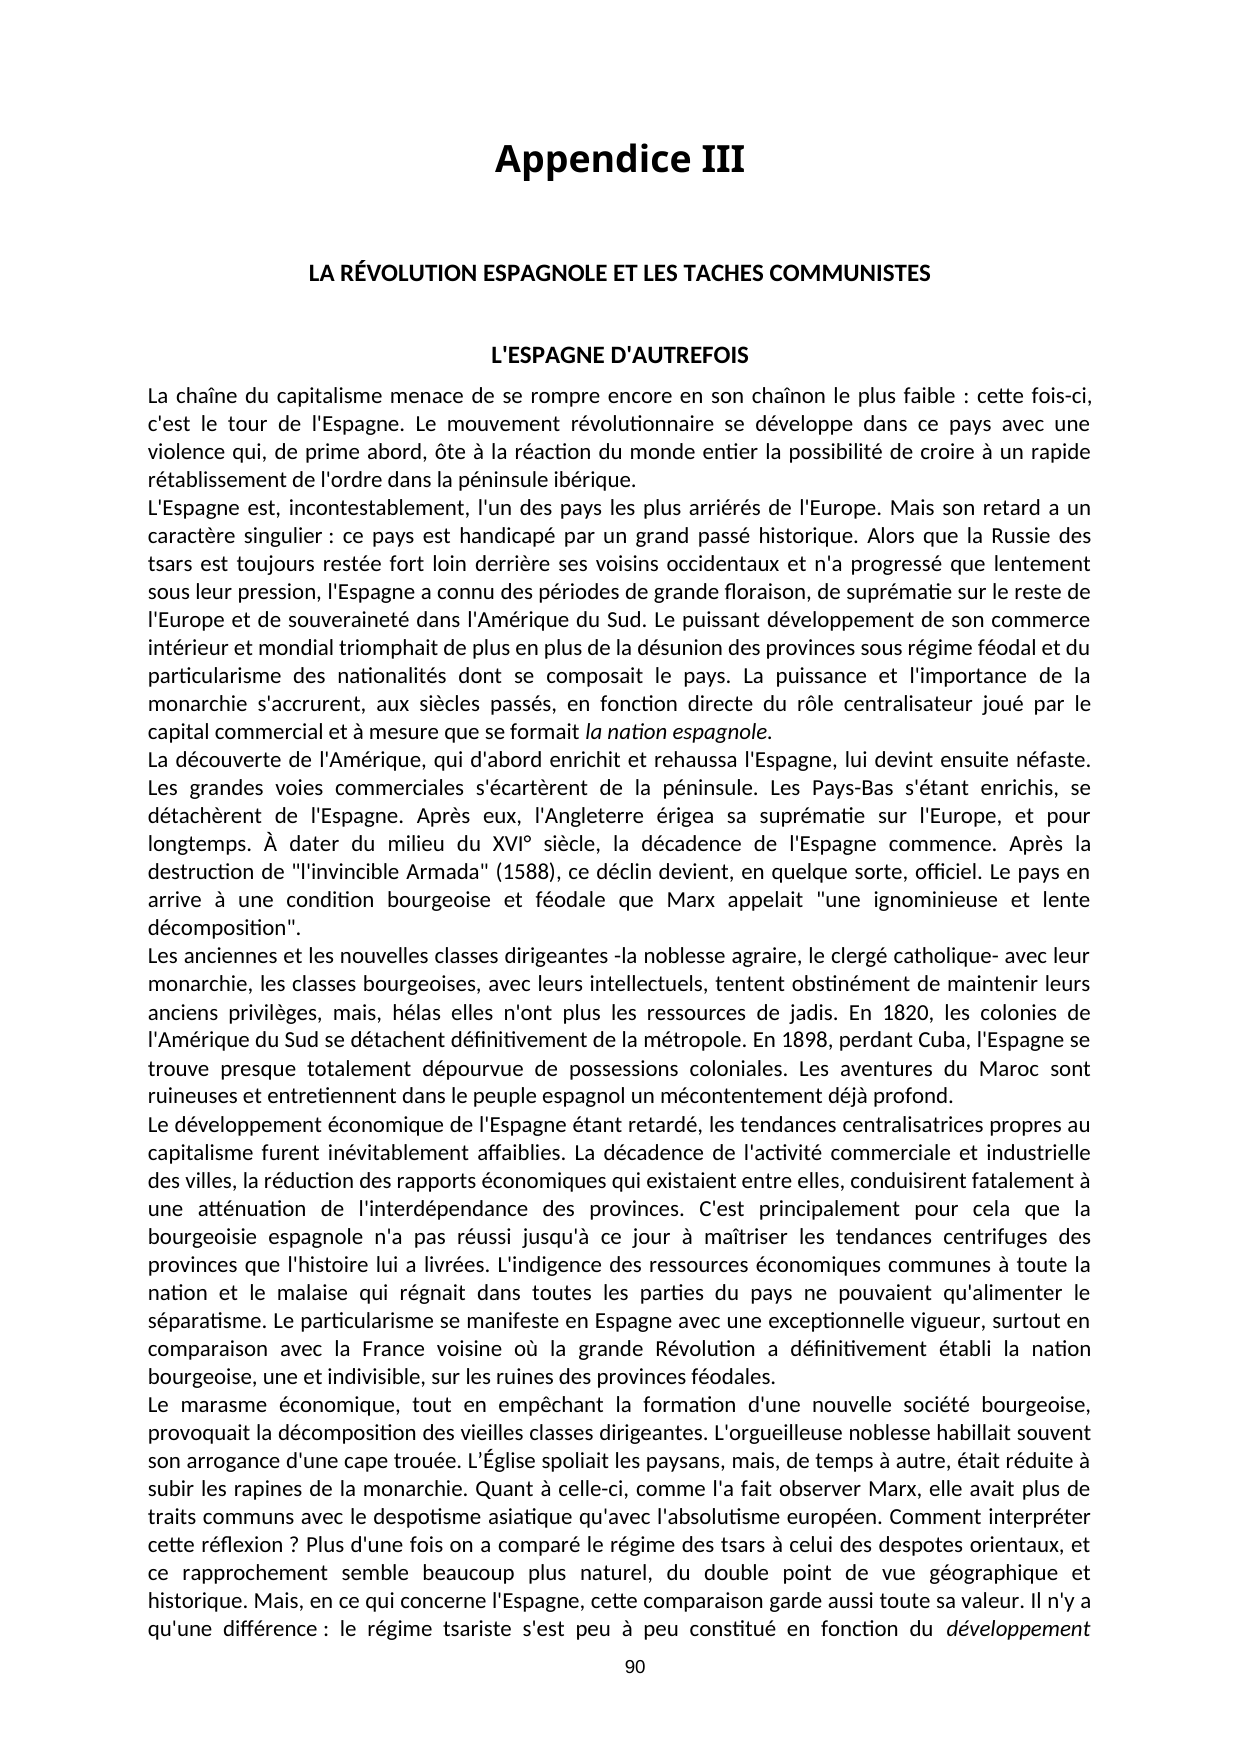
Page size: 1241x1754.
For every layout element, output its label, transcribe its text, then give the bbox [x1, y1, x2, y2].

text L'Espagne est, incontestablement, l'un des pays les plus arriérés de l'Europe. Mais son retard a un caractère singulier : ce pays est handicapé par un grand passé historique. Alors que la Russie des tsars est toujours restée fort loin derrière ses voisins occidentaux et n'a progressé que lentement sous leur pression, l'Espagne a connu des périodes de grande floraison, de suprématie sur le reste de l'Europe et de souveraineté dans l'Amérique du Sud. Le puissant développement de son commerce intérieur et mondial triomphait de plus en plus de la désunion des provinces sous régime féodal et du particularisme des nationalités dont se composait le pays. La puissance et l'importance de la monarchie s'accrurent, aux siècles passés, en fonction directe du rôle centralisateur joué par le capital commercial et à mesure que se formait la nation espagnole. [148, 493, 1093, 745]
text Le développement économique de l'Espagne étant retardé, les tendances centralisatrices propres au capitalisme furent inévitablement affaiblies. La décadence de l'activité commerciale et industrielle des villes, la réduction des rapports économiques qui existaient entre elles, conduisirent fatalement à une atténuation de l'interdépendance des provinces. C'est principalement pour cela que la bourgeoisie espagnole n'a pas réussi jusqu'à ce jour à maîtriser les tendances centrifuges des provinces que l'histoire lui a livrées. L'indigence des ressources économiques communes à toute la nation et le malaise qui régnait dans toutes les parties du pays ne pouvaient qu'alimenter le séparatisme. Le particularisme se manifeste en Espagne avec une exceptionnelle vigueur, surtout en comparaison avec la France voisine où la grande Révolution a définitivement établi la nation bourgeoise, une et indivisible, sur les ruines des provinces féodales. [148, 1110, 1093, 1390]
subtitle LA RÉVOLUTION ESPAGNOLE ET LES TACHES COMMUNISTES [148, 257, 1093, 287]
text La chaîne du capitalisme menace de se rompre encore en son chaînon le plus faible : cette fois-ci, c'est le tour de l'Espagne. Le mouvement révolutionnaire se développe dans ce pays avec une violence qui, de prime abord, ôte à la réaction du monde entier la possibilité de croire à un rapide rétablissement de l'ordre dans la péninsule ibérique. [148, 381, 1093, 493]
text La découverte de l'Amérique, qui d'abord enrichit et rehaussa l'Espagne, lui devint ensuite néfaste. Les grandes voies commerciales s'écartèrent de la péninsule. Les Pays-Bas s'étant enrichis, se détachèrent de l'Espagne. Après eux, l'Angleterre érigea sa suprématie sur l'Europe, et pour longtemps. À dater du milieu du XVI° siècle, la décadence de l'Espagne commence. Après la destruction de "l'invincible Armada" (1588), ce déclin devient, en quelque sorte, officiel. Le pays en arrive à une condition bourgeoise et féodale que Marx appelait "une ignominieuse et lente décomposition". [148, 745, 1093, 942]
text Les anciennes et les nouvelles classes dirigeantes -la noblesse agraire, le clergé catholique- avec leur monarchie, les classes bourgeoises, avec leurs intellectuels, tentent obstinément de maintenir leurs anciens privilèges, mais, hélas elles n'ont plus les ressources de jadis. En 1820, les colonies de l'Amérique du Sud se détachent définitivement de la métropole. En 1898, perdant Cuba, l'Espagne se trouve presque totalement dépourvue de possessions coloniales. Les aventures du Maroc sont ruineuses et entretiennent dans le peuple espagnol un mécontentement déjà profond. [148, 942, 1093, 1110]
subtitle Appendice III [148, 133, 1093, 184]
subtitle L'ESPAGNE D'AUTREFOIS [148, 340, 1093, 370]
text Le marasme économique, tout en empêchant la formation d'une nouvelle société bourgeoise, provoquait la décomposition des vieilles classes dirigeantes. L'orgueilleuse noblesse habillait souvent son arrogance d'une cape trouée. L’Église spoliait les paysans, mais, de temps à autre, était réduite à subir les rapines de la monarchie. Quant à celle-ci, comme l'a fait observer Marx, elle avait plus de traits communs avec le despotisme asiatique qu'avec l'absolutisme européen. Comment interpréter cette réflexion ? Plus d'une fois on a comparé le régime des tsars à celui des despotes orientaux, et ce rapprochement semble beaucoup plus naturel, du double point de vue géographique et historique. Mais, en ce qui concerne l'Espagne, cette comparaison garde aussi toute sa valeur. Il n'y a qu'une différence : le régime tsariste s'est peu à peu constitué en fonction du développement [148, 1390, 1093, 1642]
